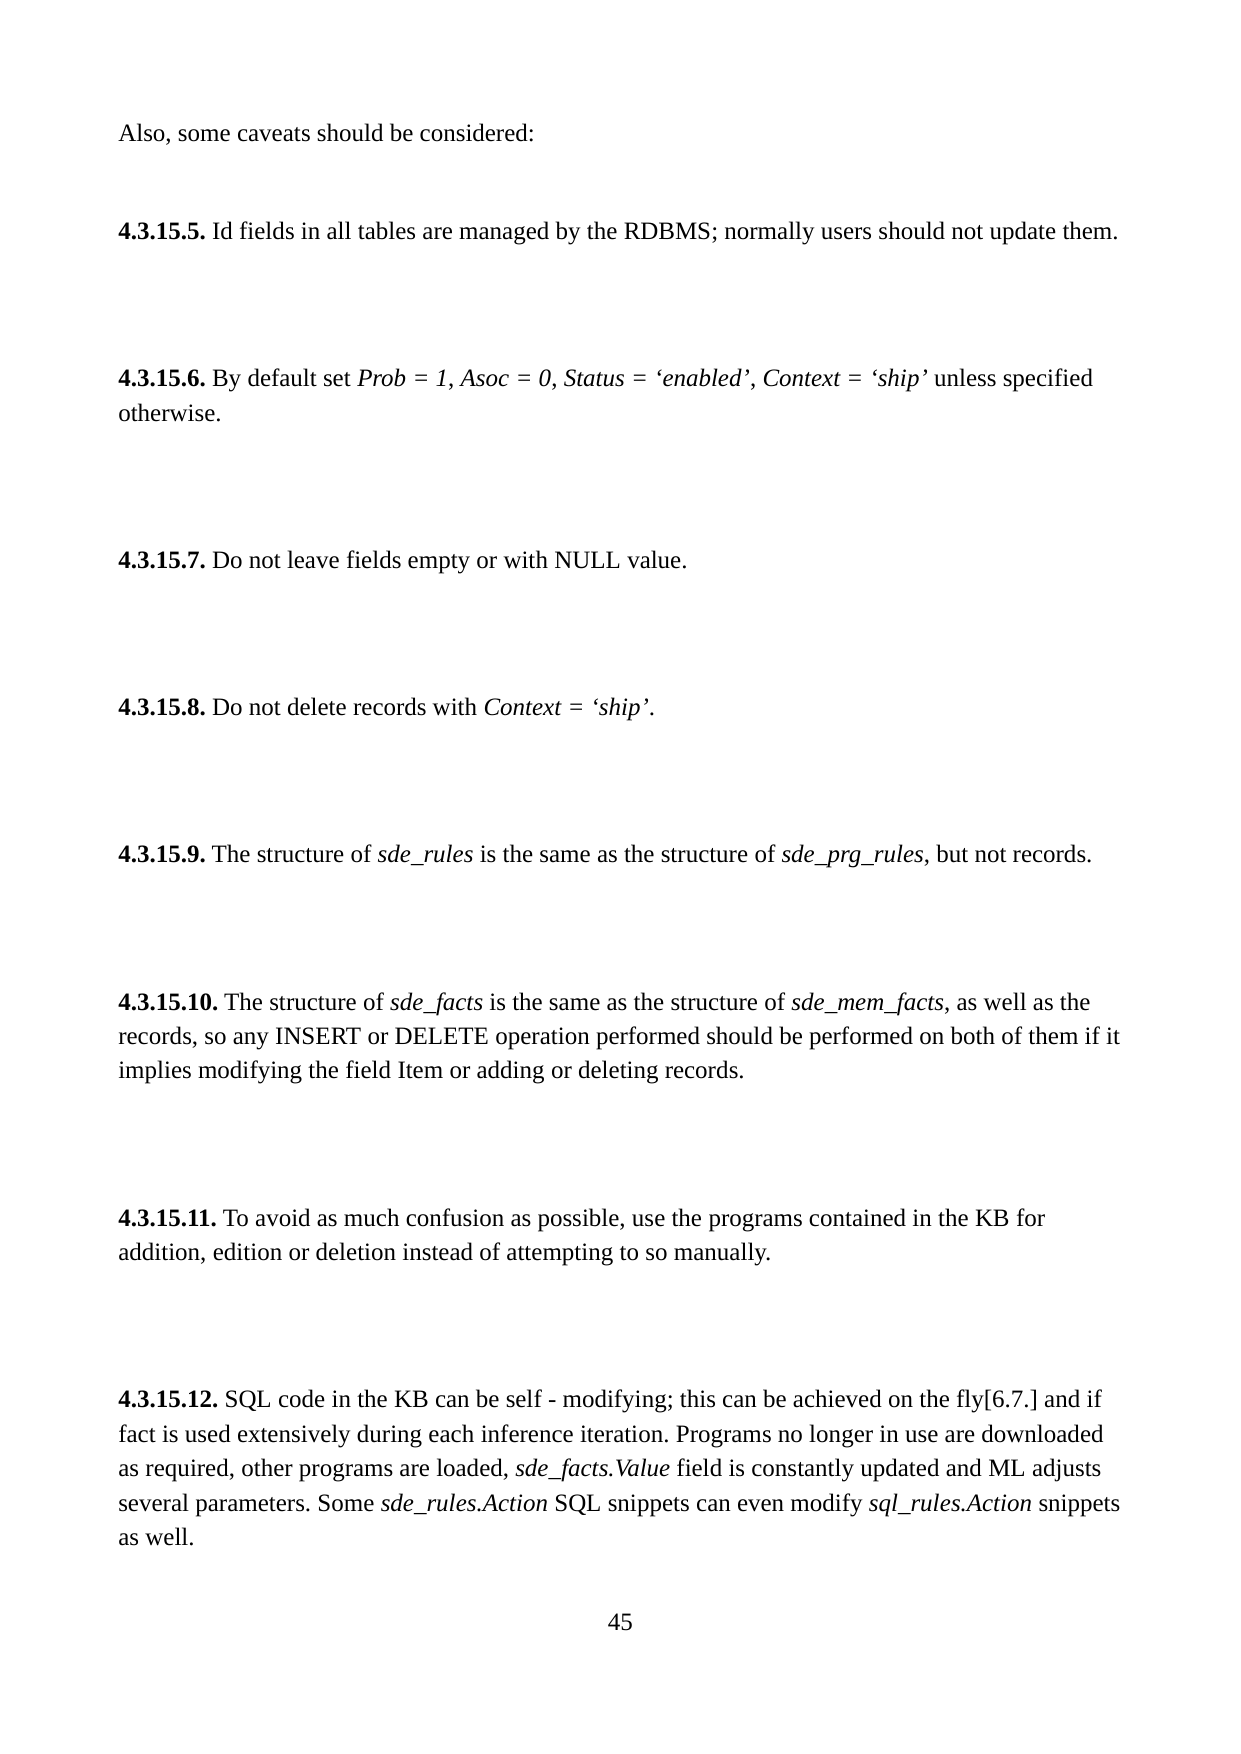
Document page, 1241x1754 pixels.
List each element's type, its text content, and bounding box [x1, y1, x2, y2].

text 4.3.15.9. The structure of sde_rules is the same as the structure of sde_prg_rules, but not records. [118, 839, 1122, 868]
text 4.3.15.8. Do not delete records with Context = ‘ship’. [118, 692, 1122, 721]
text 4.3.15.6. By default set Prob = 1, Asoc = 0, Status = ‘enabled’, Context = ‘ship’ unless specified otherwise. [118, 363, 1122, 427]
text 4.3.15.12. SQL code in the KB can be self - modifying; this can be achieved on the fly[6.7.] and if fact is used extensively during each inference iteration. Programs no longer in use are downloaded as required, other programs are loaded, sde_facts.Value field is constantly updated and ML adjusts several parameters. Some sde_rules.Action SQL snippets can even modify sql_rules.Action snippets as well. [118, 1384, 1122, 1551]
text 4.3.15.5. Id fields in all tables are managed by the RDBMS; normally users should not update them. [118, 216, 1122, 245]
text 4.3.15.11. To avoid as much confusion as possible, use the programs contained in the KB for addition, edition or deletion instead of attempting to so manually. [118, 1203, 1122, 1266]
text 4.3.15.7. Do not leave fields empty or with NULL value. [118, 545, 1122, 574]
text Also, some caveats should be considered: [118, 118, 1122, 147]
text 4.3.15.10. The structure of sde_facts is the same as the structure of sde_mem_facts, as well as the records, so any INSERT or DELETE operation performed should be performed on both of them if it implies modifying the field Item or adding or deleting records. [118, 987, 1122, 1084]
